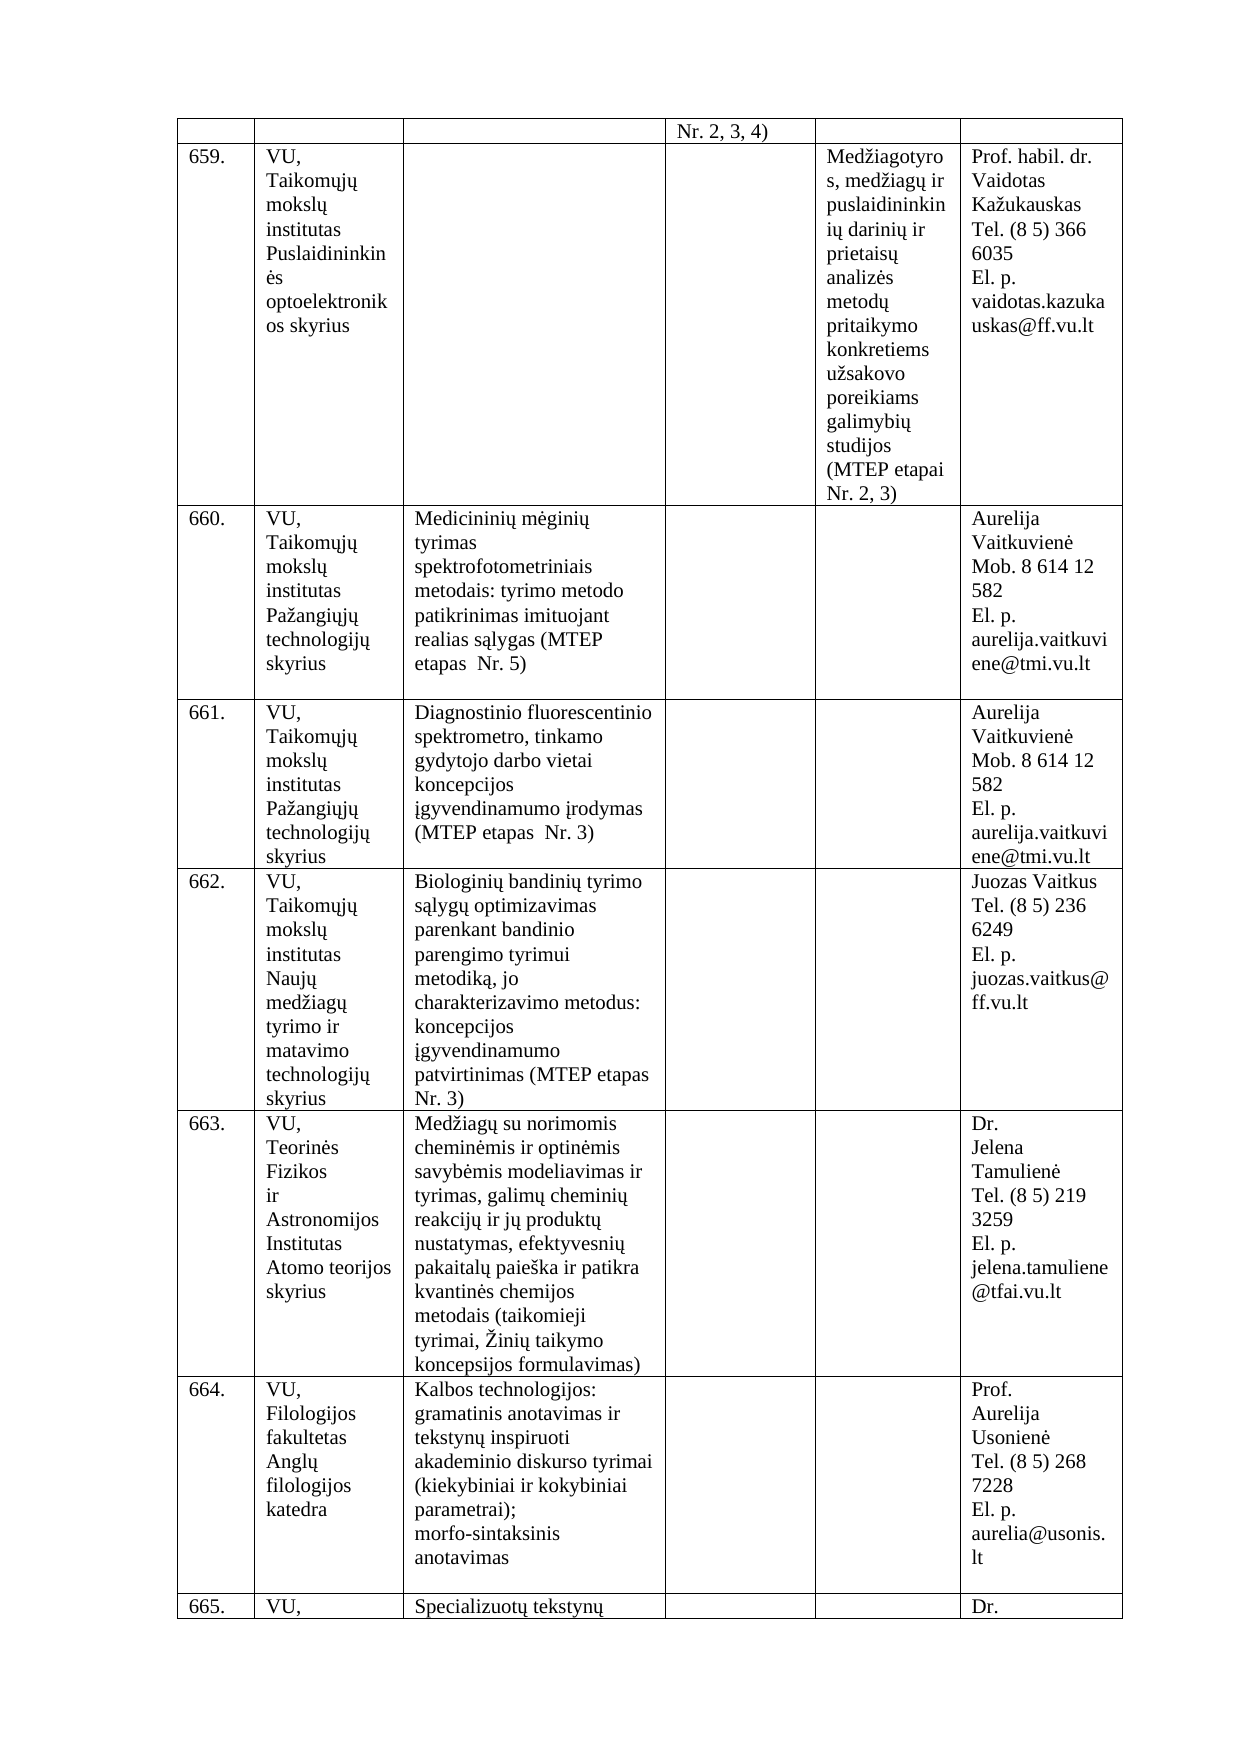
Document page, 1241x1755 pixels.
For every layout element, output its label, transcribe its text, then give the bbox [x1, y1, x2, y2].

table_cell Dr. Jelena Tamulienė Tel. (8 5) 219 3259 El. p. jelena.tamuliene@tfai.vu.lt [961, 1111, 1122, 1376]
table_cell [666, 700, 815, 868]
table_cell Kalbos technologijos: gramatinis anotavimas ir tekstynų inspiruoti akademinio diskurso tyrimai (kiekybiniai ir kokybiniai parametrai); morfo-sintaksinis anotavimas [404, 1377, 665, 1593]
table_cell VU, Taikomųjų mokslų institutas Pažangiųjų technologijų skyrius [255, 700, 403, 868]
table_cell [255, 119, 403, 143]
table_cell VU, Filologijos fakultetas Anglų filologijos katedra [255, 1377, 403, 1593]
table_cell [666, 869, 815, 1110]
table_cell VU, Teorinės Fizikos ir Astronomijos Institutas Atomo teorijos skyrius [255, 1111, 403, 1376]
table_cell Dr. [961, 1594, 1122, 1618]
table_cell Diagnostinio fluorescentinio spektrometro, tinkamo gydytojo darbo vietai koncepcijos įgyvendinamumo įrodymas (MTEP etapas Nr. 3) [404, 700, 665, 868]
table_cell Aurelija Vaitkuvienė Mob. 8 614 12 582 El. p. aurelija.vaitkuviene@tmi.vu.lt [961, 506, 1122, 699]
table_cell Nr. 2, 3, 4) [666, 119, 815, 143]
table_cell 665. [178, 1594, 254, 1618]
table_cell 662. [178, 869, 254, 1110]
table_cell [816, 869, 960, 1110]
table_cell [816, 1594, 960, 1618]
table_cell 659. [178, 144, 254, 505]
table_cell VU, [255, 1594, 403, 1618]
table_cell [178, 119, 254, 143]
table_cell [816, 1377, 960, 1593]
table_cell VU, Taikomųjų mokslų institutas Pažangiųjų technologijų skyrius [255, 506, 403, 699]
table_cell Prof. Aurelija Usonienė Tel. (8 5) 268 7228 El. p. aurelia@usonis.lt [961, 1377, 1122, 1593]
table_cell VU, Taikomųjų mokslų institutas Naujų medžiagų tyrimo ir matavimo technologijų skyrius [255, 869, 403, 1110]
table_cell [816, 1111, 960, 1376]
table_cell 664. [178, 1377, 254, 1593]
table_cell [666, 506, 815, 699]
table_cell Prof. habil. dr. Vaidotas Kažukauskas Tel. (8 5) 366 6035 El. p. vaidotas.kazukauskas@ff.vu.lt [961, 144, 1122, 505]
table_cell 660. [178, 506, 254, 699]
table_cell [816, 119, 960, 143]
table_cell [666, 1111, 815, 1376]
table_cell Medicininių mėginių tyrimas spektrofotometriniais metodais: tyrimo metodo patikrinimas imituojant realias sąlygas (MTEP etapas Nr. 5) [404, 506, 665, 699]
table_cell 661. [178, 700, 254, 868]
table_cell Juozas Vaitkus Tel. (8 5) 236 6249 El. p. juozas.vaitkus@ff.vu.lt [961, 869, 1122, 1110]
table_cell Specializuotų tekstynų [404, 1594, 665, 1618]
table_cell Medžiagotyros, medžiagų ir puslaidininkinių darinių ir prietaisų analizės metodų pritaikymo konkretiems užsakovo poreikiams galimybių studijos (MTEP etapai Nr. 2, 3) [816, 144, 960, 505]
table_cell [666, 1594, 815, 1618]
table_cell [816, 506, 960, 699]
table_cell VU, Taikomųjų mokslų institutas Puslaidininkinės optoelektronikos skyrius [255, 144, 403, 505]
table_cell [961, 119, 1122, 143]
table_cell Medžiagų su norimomis cheminėmis ir optinėmis savybėmis modeliavimas ir tyrimas, galimų cheminių reakcijų ir jų produktų nustatymas, efektyvesnių pakaitalų paieška ir patikra kvantinės chemijos metodais (taikomieji tyrimai, Žinių taikymo koncepsijos formulavimas) [404, 1111, 665, 1376]
table_cell [816, 700, 960, 868]
table_cell Biologinių bandinių tyrimo sąlygų optimizavimas parenkant bandinio parengimo tyrimui metodiką, jo charakterizavimo metodus: koncepcijos įgyvendinamumo patvirtinimas (MTEP etapas Nr. 3) [404, 869, 665, 1110]
table_cell 663. [178, 1111, 254, 1376]
table_cell [404, 119, 665, 143]
table_cell Aurelija Vaitkuvienė Mob. 8 614 12 582 El. p. aurelija.vaitkuviene@tmi.vu.lt [961, 700, 1122, 868]
table_cell [404, 144, 665, 505]
table_cell [666, 144, 815, 505]
table_cell [666, 1377, 815, 1593]
